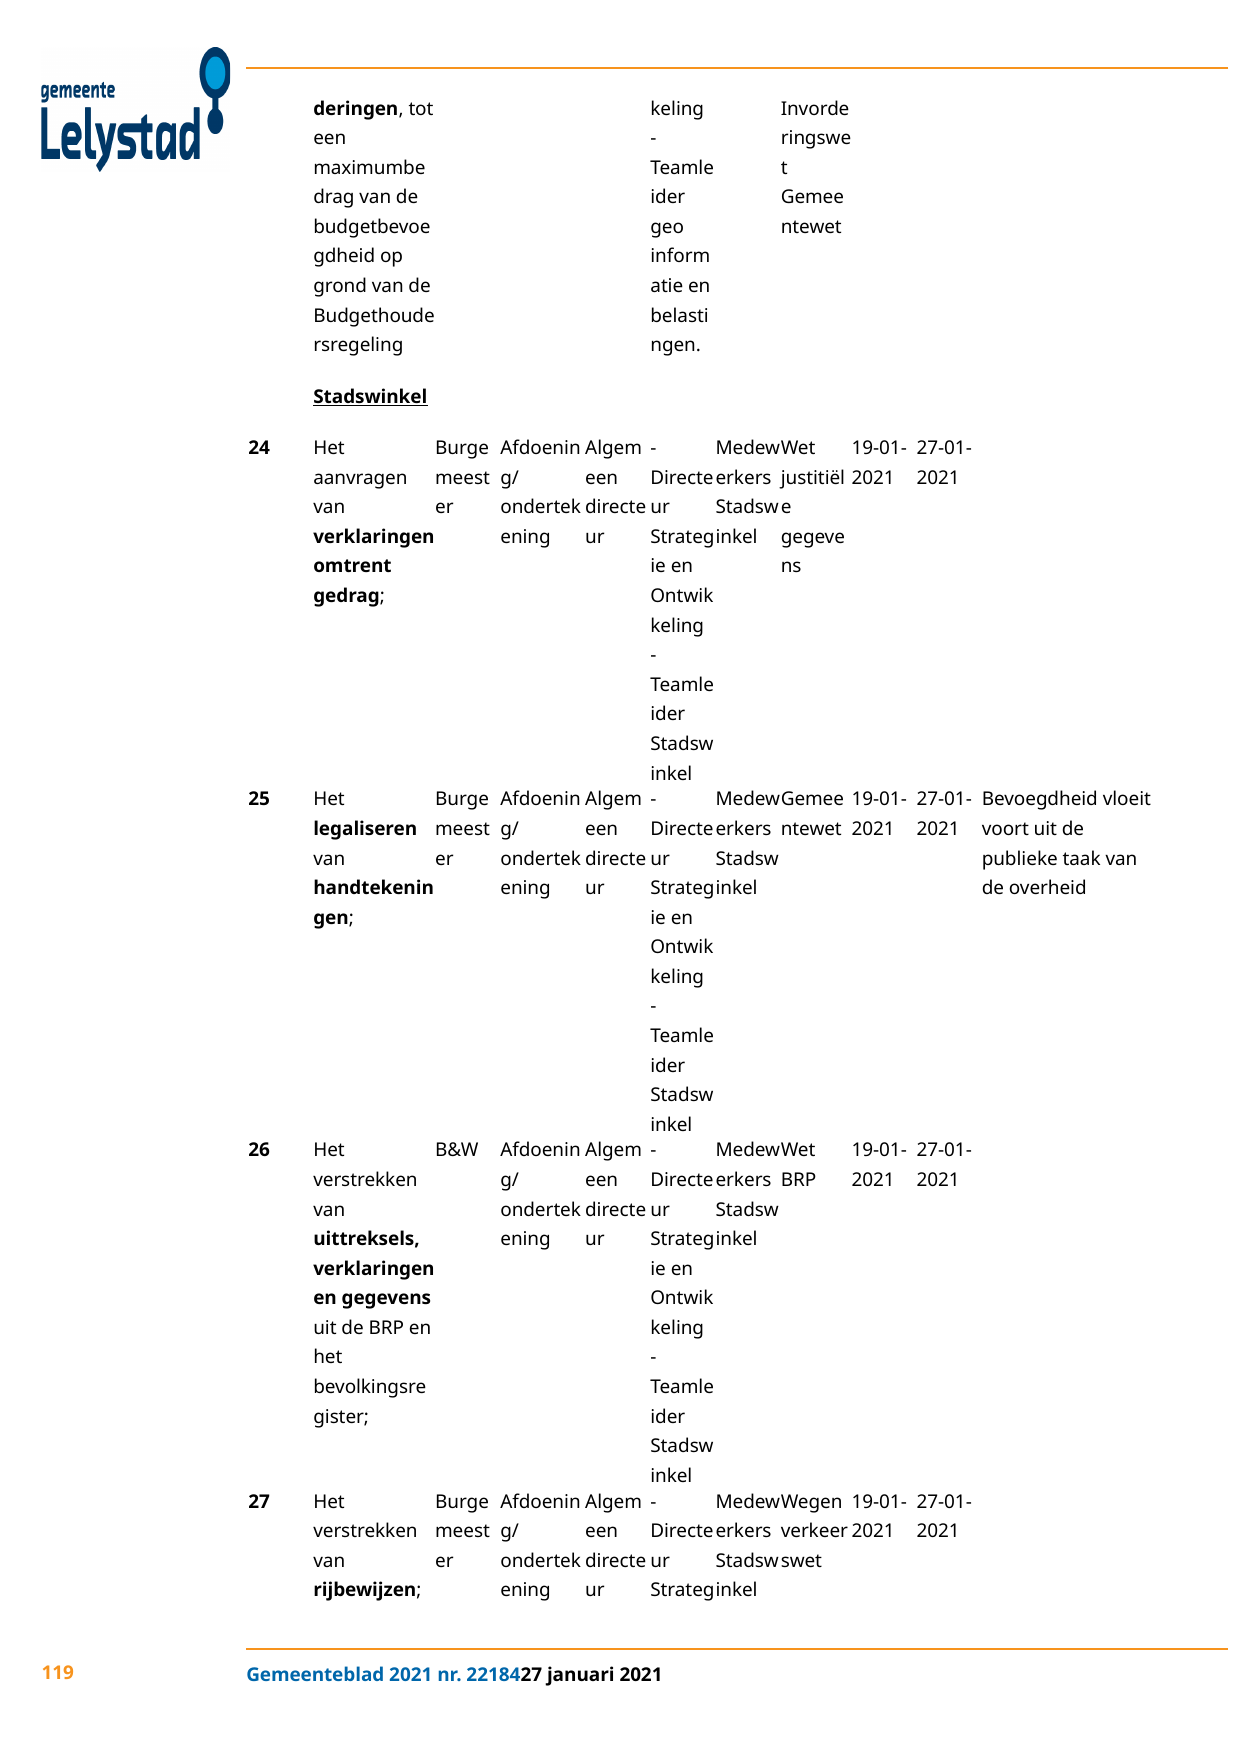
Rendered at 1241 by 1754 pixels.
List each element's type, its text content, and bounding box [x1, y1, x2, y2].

table_cell [313, 409, 435, 434]
table_cell [982, 1137, 1152, 1488]
table_cell Gemeentewet [781, 786, 851, 1137]
table_cell [585, 409, 650, 434]
table_cell [500, 409, 585, 434]
table_cell [500, 95, 585, 357]
picture [41, 47, 231, 172]
table_cell [982, 1488, 1152, 1602]
table_cell 27-01-2021 [916, 1137, 982, 1488]
table_cell [715, 357, 781, 383]
table_cell [585, 357, 650, 383]
table_cell [500, 357, 585, 383]
table_cell Algemeen directeur [585, 434, 650, 786]
table_cell [435, 409, 500, 434]
table_cell Wet BRP [781, 1137, 851, 1488]
table_cell Stadswinkel [313, 383, 435, 409]
table_cell [248, 357, 313, 383]
table_cell Medewerkers Stadswinkel [715, 434, 781, 786]
table_cell 19-01-2021 [851, 1488, 916, 1602]
table_cell Wegenverkeerswet [781, 1488, 851, 1602]
table_cell Medewerkers Stadswinkel [715, 786, 781, 1137]
table_cell 25 [248, 786, 313, 1137]
table_cell [500, 383, 585, 409]
table_cell [851, 357, 916, 383]
table_cell - Directeur Strategie en Ontwikkeling - Teamleider Stadswinkel [650, 786, 715, 1137]
table_cell Burgemeester [435, 1488, 500, 1602]
table_cell - Directeur Strategie en Ontwikkeling - Teamleider Stadswinkel [650, 434, 715, 786]
table_cell 27 [248, 1488, 313, 1602]
table_cell [916, 409, 982, 434]
table_cell [248, 409, 313, 434]
table_cell Het verstrekken van uittreksels, verklaringen en gegevens uit de BRP en het bevolkingsregister; [313, 1137, 435, 1488]
table_cell deringen, tot een maximumbedrag van de budgetbevoegdheid op grond van de Budgethoudersregeling [313, 95, 435, 357]
table_cell Afdoening/ondertekening [500, 786, 585, 1137]
table_cell [982, 383, 1152, 409]
table_cell [715, 409, 781, 434]
table_cell Medewerkers Stadswinkel [715, 1488, 781, 1602]
table_cell [435, 95, 500, 357]
table_cell Algemeen directeur [585, 786, 650, 1137]
table_cell Het aanvragen van verklaringen omtrent gedrag; [313, 434, 435, 786]
table_cell [715, 383, 781, 409]
table_cell [916, 95, 982, 357]
table_cell [851, 383, 916, 409]
table_cell [585, 95, 650, 357]
table_cell Bevoegdheid vloeit voort uit de publieke taak van de overheid [982, 786, 1152, 1137]
table_cell [851, 95, 916, 357]
table_cell Invorderingswet Gemeentewet [781, 95, 851, 357]
table_cell [435, 383, 500, 409]
table_cell [916, 357, 982, 383]
table_cell [650, 383, 715, 409]
table_cell Afdoening/ondertekening [500, 1137, 585, 1488]
table_cell [248, 383, 313, 409]
table_cell keling - Teamleider geo informatie en belastingen. [650, 95, 715, 357]
table_cell [781, 409, 851, 434]
table_cell [982, 409, 1152, 434]
table_cell Afdoening/ondertekening [500, 434, 585, 786]
table_cell [715, 95, 781, 357]
table_cell - Directeur Strateg [650, 1488, 715, 1602]
table_cell 27-01-2021 [916, 1488, 982, 1602]
table_cell Afdoening/ondertekening [500, 1488, 585, 1602]
table_cell 27-01-2021 [916, 786, 982, 1137]
table_cell [650, 357, 715, 383]
table_cell Algemeen directeur [585, 1488, 650, 1602]
table_cell [982, 95, 1152, 357]
table_cell [313, 357, 435, 383]
table_cell Algemeen directeur [585, 1137, 650, 1488]
table_cell [248, 95, 313, 357]
table_cell [982, 357, 1152, 383]
table_cell 19-01-2021 [851, 1137, 916, 1488]
table_cell Burgemeester [435, 434, 500, 786]
table_cell [650, 409, 715, 434]
table_cell Wet justitiële gegevens [781, 434, 851, 786]
table_cell 19-01-2021 [851, 786, 916, 1137]
table_cell B&W [435, 1137, 500, 1488]
table_cell 24 [248, 434, 313, 786]
table_cell [781, 357, 851, 383]
table_cell 19-01-2021 [851, 434, 916, 786]
table_cell [585, 383, 650, 409]
table_cell [781, 383, 851, 409]
table_cell Medewerkers Stadswinkel [715, 1137, 781, 1488]
table_cell Het verstrekken van rijbewijzen; [313, 1488, 435, 1602]
table_cell Burgemeester [435, 786, 500, 1137]
table_cell [982, 434, 1152, 786]
table_cell 26 [248, 1137, 313, 1488]
table_cell [916, 383, 982, 409]
table_cell 27-01-2021 [916, 434, 982, 786]
table_cell [851, 409, 916, 434]
table_cell - Directeur Strategie en Ontwikkeling - Teamleider Stadswinkel [650, 1137, 715, 1488]
table_cell Het legaliseren van handtekeningen; [313, 786, 435, 1137]
table_cell [435, 357, 500, 383]
